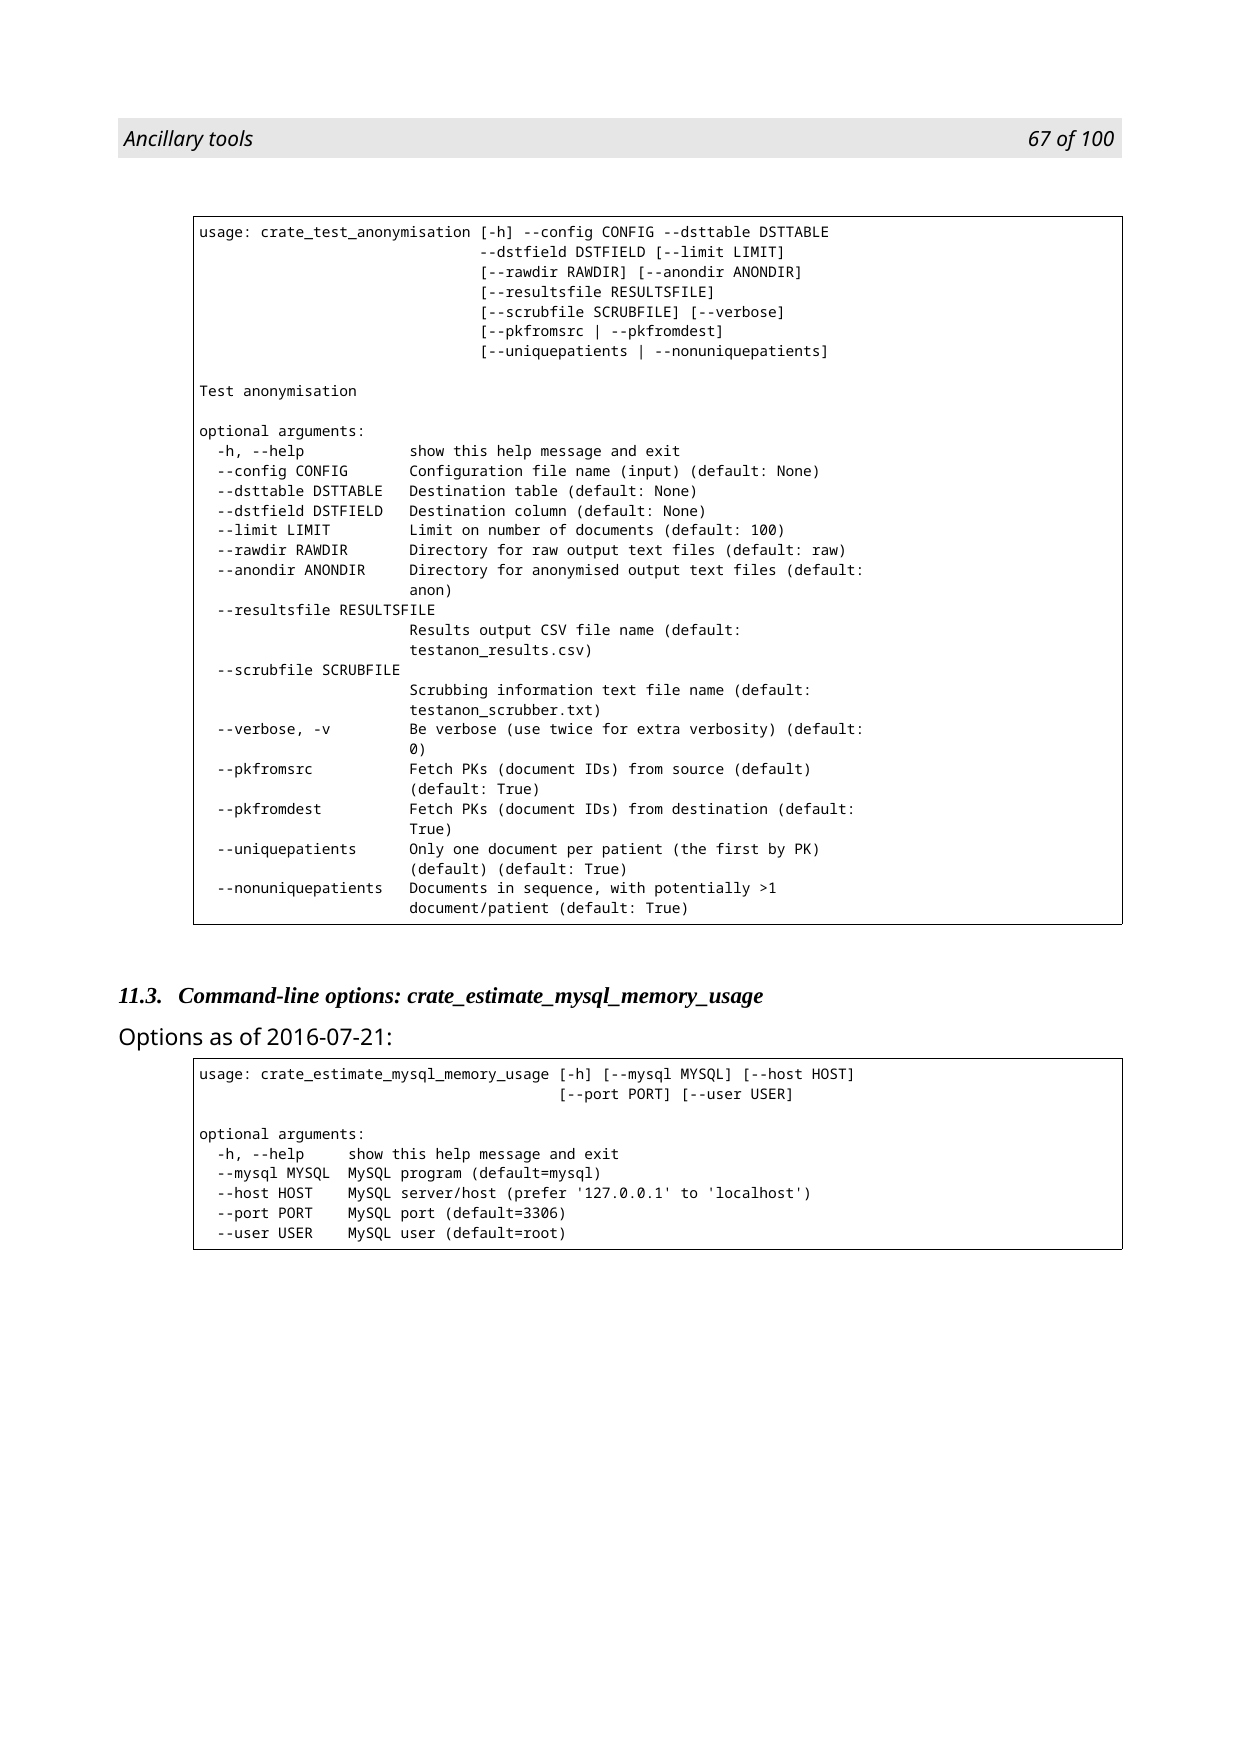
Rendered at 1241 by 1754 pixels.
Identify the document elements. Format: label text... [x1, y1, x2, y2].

table_header usage: crate_test_anonymisation [-h] --config CONFIG --dsttable DSTTABLE --dstfield DSTFIELD [--limit LIMIT] [--rawdir RAWDIR] [--anondir ANONDIR] [--resultsfile RESULTSFILE] [--scrubfile SCRUBFILE] [--verbose] [--pkfromsrc | --pkfromdest] [--uniquepatients | --nonuniquepatients] Test anonymisation optional arguments: -h, --help show this help message and exit --config CONFIG Configuration file name (input) (default: None) --dsttable DSTTABLE Destination table (default: None) --dstfield DSTFIELD Destination column (default: None) --limit LIMIT Limit on number of documents (default: 100) --rawdir RAWDIR Directory for raw output text files (default: raw) --anondir ANONDIR Directory for anonymised output text files (default: anon) --resultsfile RESULTSFILE Results output CSV file name (default: testanon_results.csv) --scrubfile SCRUBFILE Scrubbing information text file name (default: testanon_scrubber.txt) --verbose, -v Be verbose (use twice for extra verbosity) (default: 0) --pkfromsrc Fetch PKs (document IDs) from source (default) (default: True) --pkfromdest Fetch PKs (document IDs) from destination (default: True) --uniquepatients Only one document per patient (the first by PK) (default) (default: True) --nonuniquepatients Documents in sequence, with potentially >1 document/patient (default: True) [194, 217, 1122, 924]
text Options as of 2016-07-21: [118, 1021, 1122, 1052]
subtitle Command-line options: crate_estimate_mysql_memory_usage [118, 982, 1122, 1008]
table_header usage: crate_estimate_mysql_memory_usage [-h] [--mysql MYSQL] [--host HOST] [--port PORT] [--user USER] optional arguments: -h, --help show this help message and exit --mysql MYSQL MySQL program (default=mysql) --host HOST MySQL server/host (prefer '127.0.0.1' to 'localhost') --port PORT MySQL port (default=3306) --user USER MySQL user (default=root) [194, 1059, 1122, 1249]
